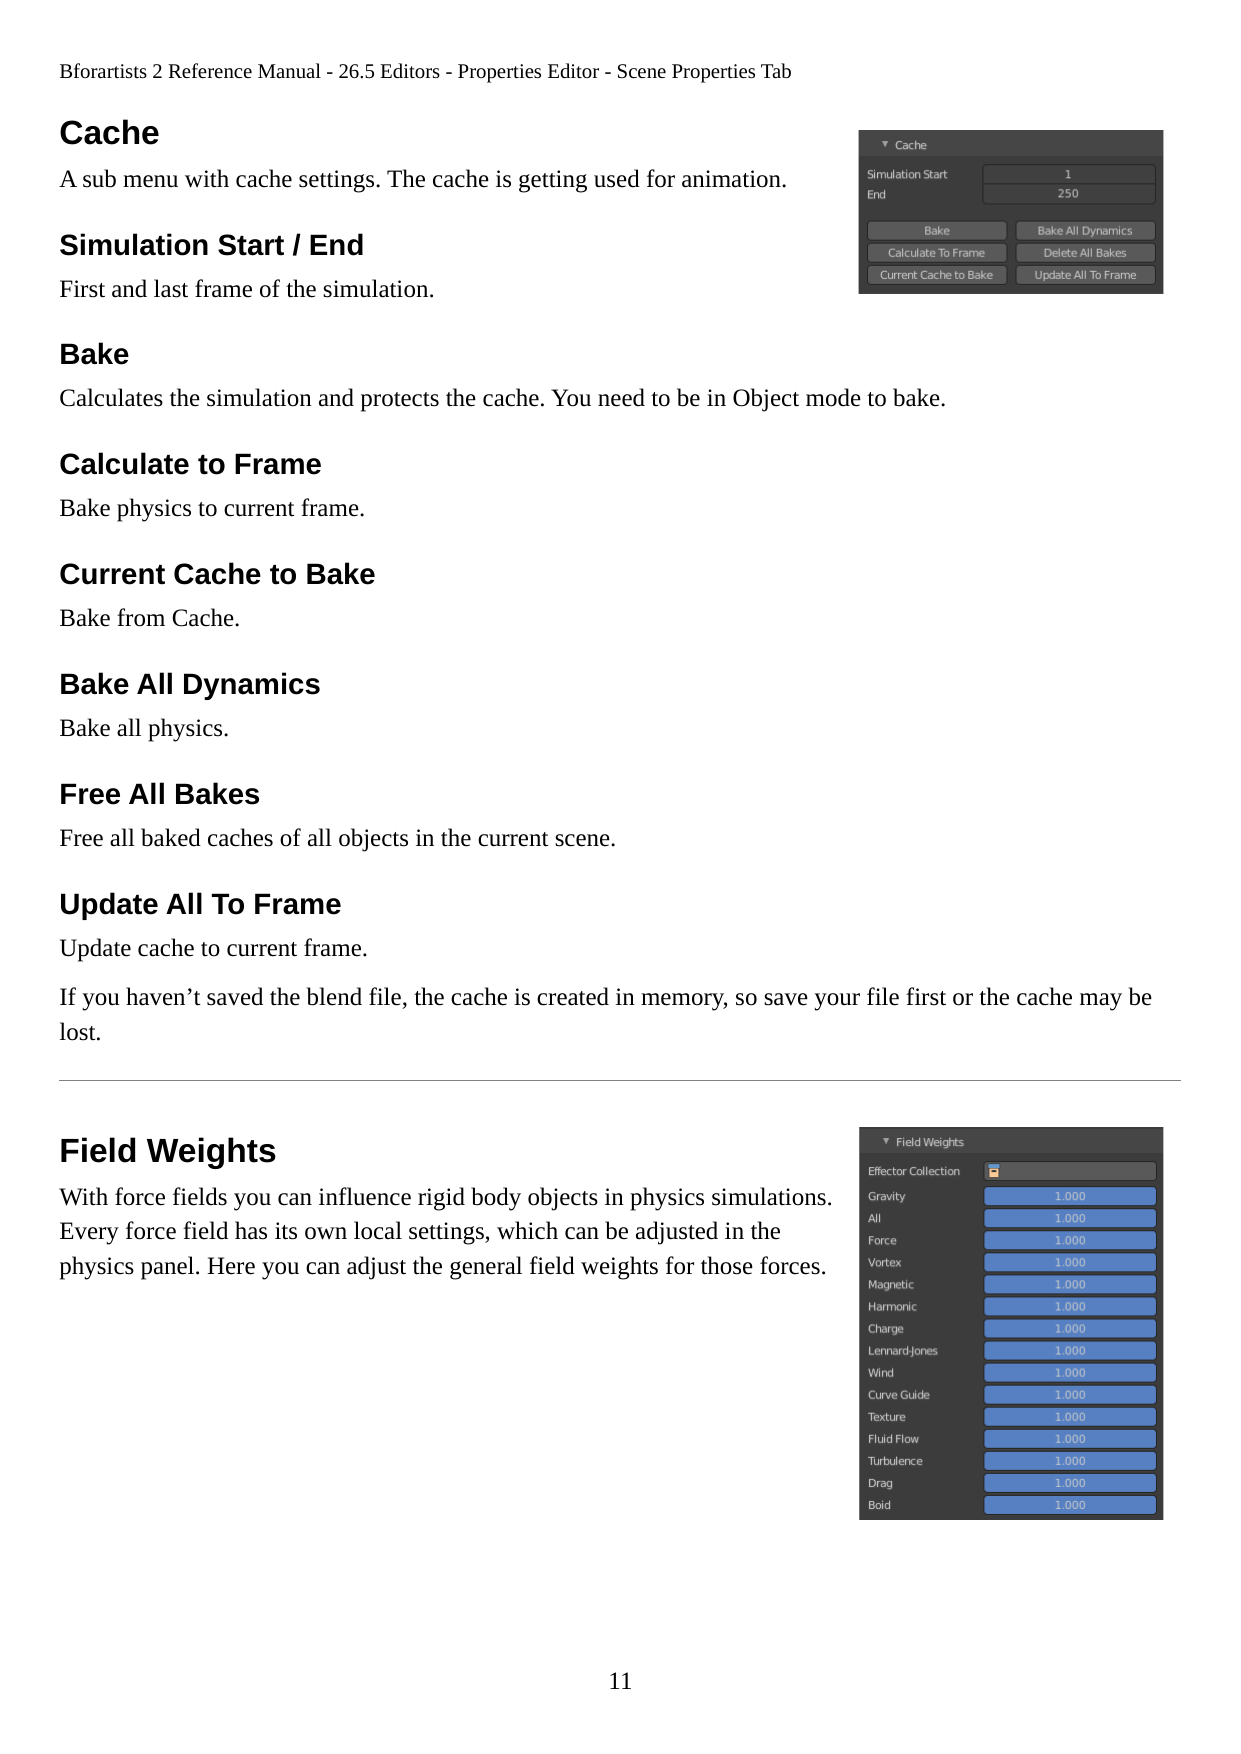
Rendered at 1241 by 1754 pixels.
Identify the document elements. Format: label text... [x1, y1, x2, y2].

subtitle Calculate to Frame [59, 447, 1181, 481]
subtitle Free All Bakes [59, 777, 1181, 811]
text First and last frame of the simulation. [59, 274, 1181, 302]
text Update cache to current frame. [59, 933, 1181, 962]
text Bake all physics. [59, 713, 1181, 742]
text Free all baked caches of all objects in the current scene. [59, 823, 1181, 852]
subtitle [1164, 1131, 1181, 1169]
subtitle [1164, 227, 1181, 261]
subtitle Bake [59, 337, 1181, 371]
text With force fields you can influence rigid body objects in physics simulations. Every force field has its own local settings, which can be adjusted in the physics panel. Here you can adjust the general field weights for those forces. [59, 1182, 859, 1279]
text If you haven’t saved the blend file, the cache is created in memory, so save your file first or the cache may be lost. [59, 982, 1181, 1045]
text Bake from Cache. [59, 603, 1181, 632]
text A sub menu with cache settings. The cache is getting used for animation. [59, 164, 858, 192]
text Calculates the simulation and protects the cache. You need to be in Object mode to bake. [59, 383, 1181, 412]
picture [858, 130, 1164, 294]
subtitle Simulation Start / End [59, 227, 858, 261]
subtitle Update All To Frame [59, 887, 1181, 921]
subtitle Current Cache to Bake [59, 557, 1181, 591]
text Bake physics to current frame. [59, 493, 1181, 522]
subtitle Cache [59, 113, 1181, 151]
subtitle Field Weights [59, 1131, 859, 1169]
subtitle Bake All Dynamics [59, 667, 1181, 701]
picture [859, 1127, 1164, 1520]
